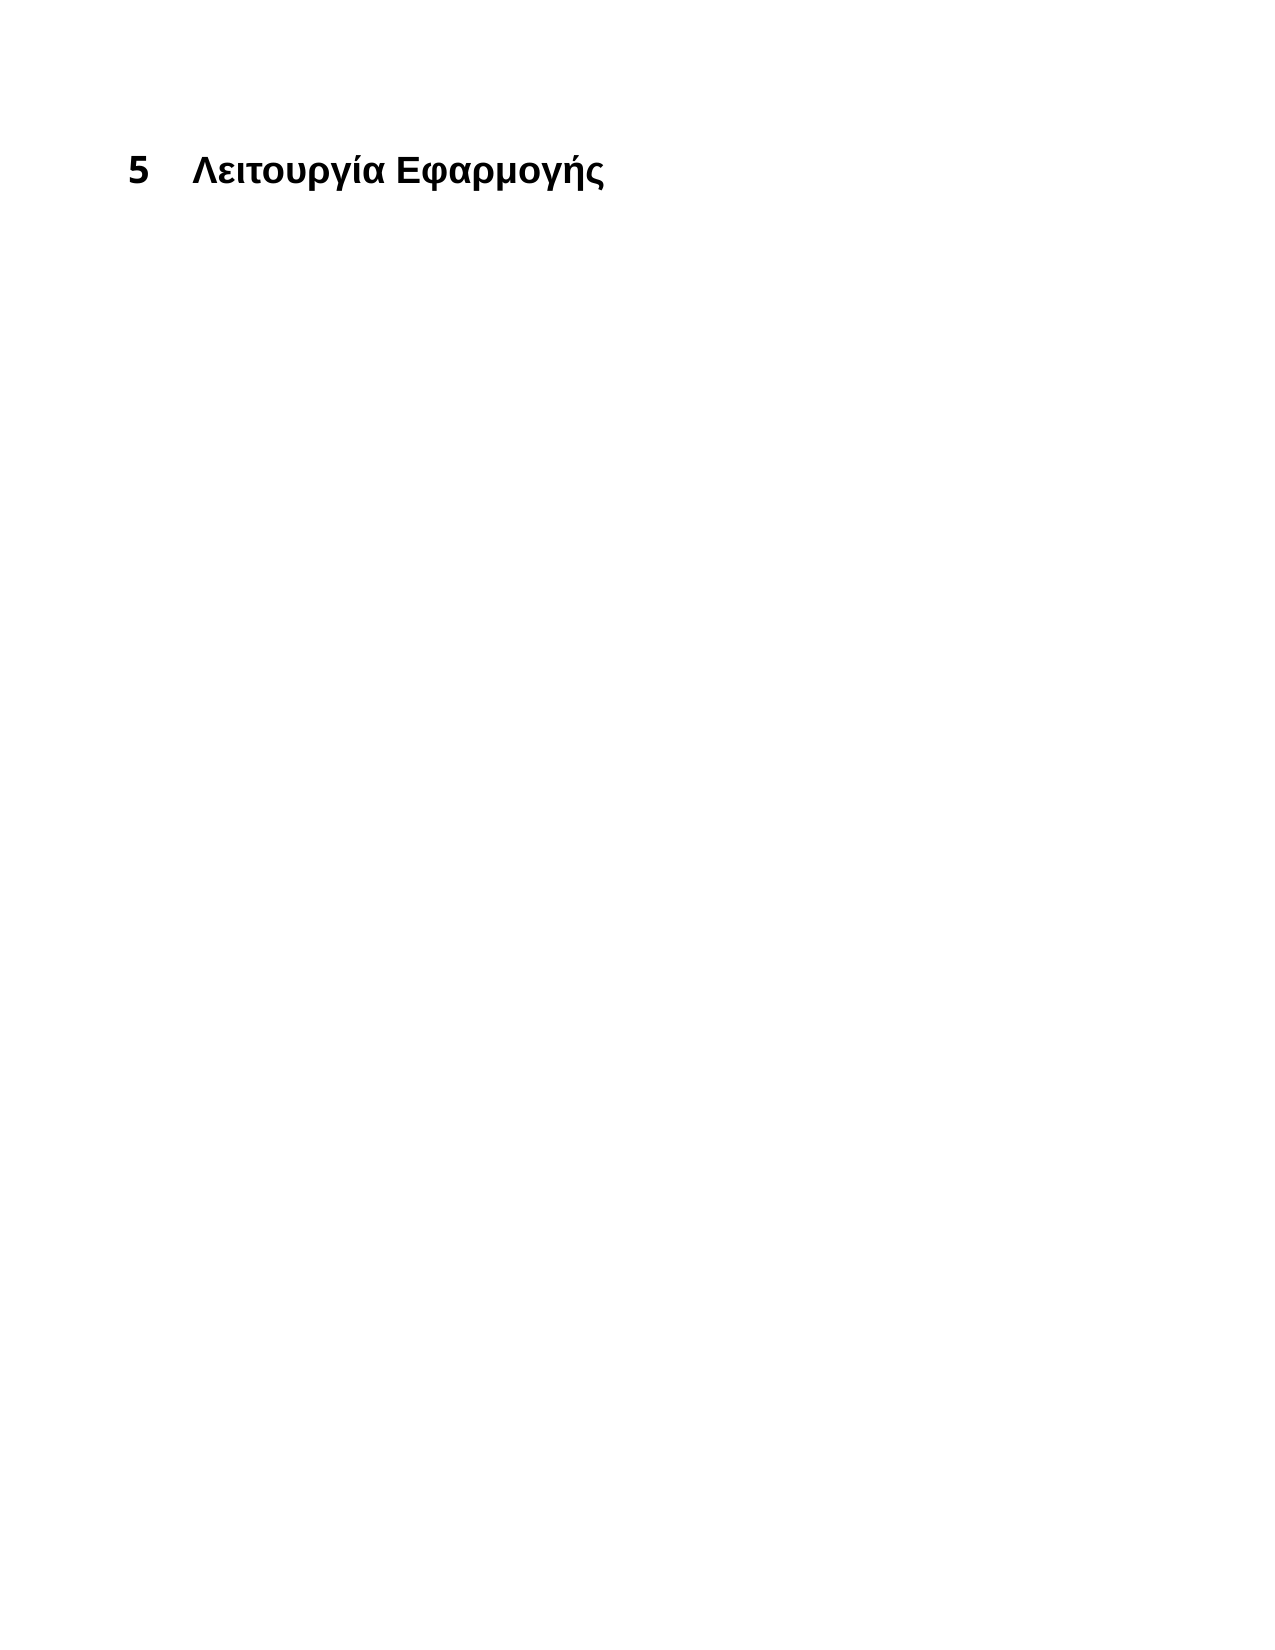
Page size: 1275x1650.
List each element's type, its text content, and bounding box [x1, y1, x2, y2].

subtitle Λειτουργία Εφαρμογής [118, 143, 1157, 195]
